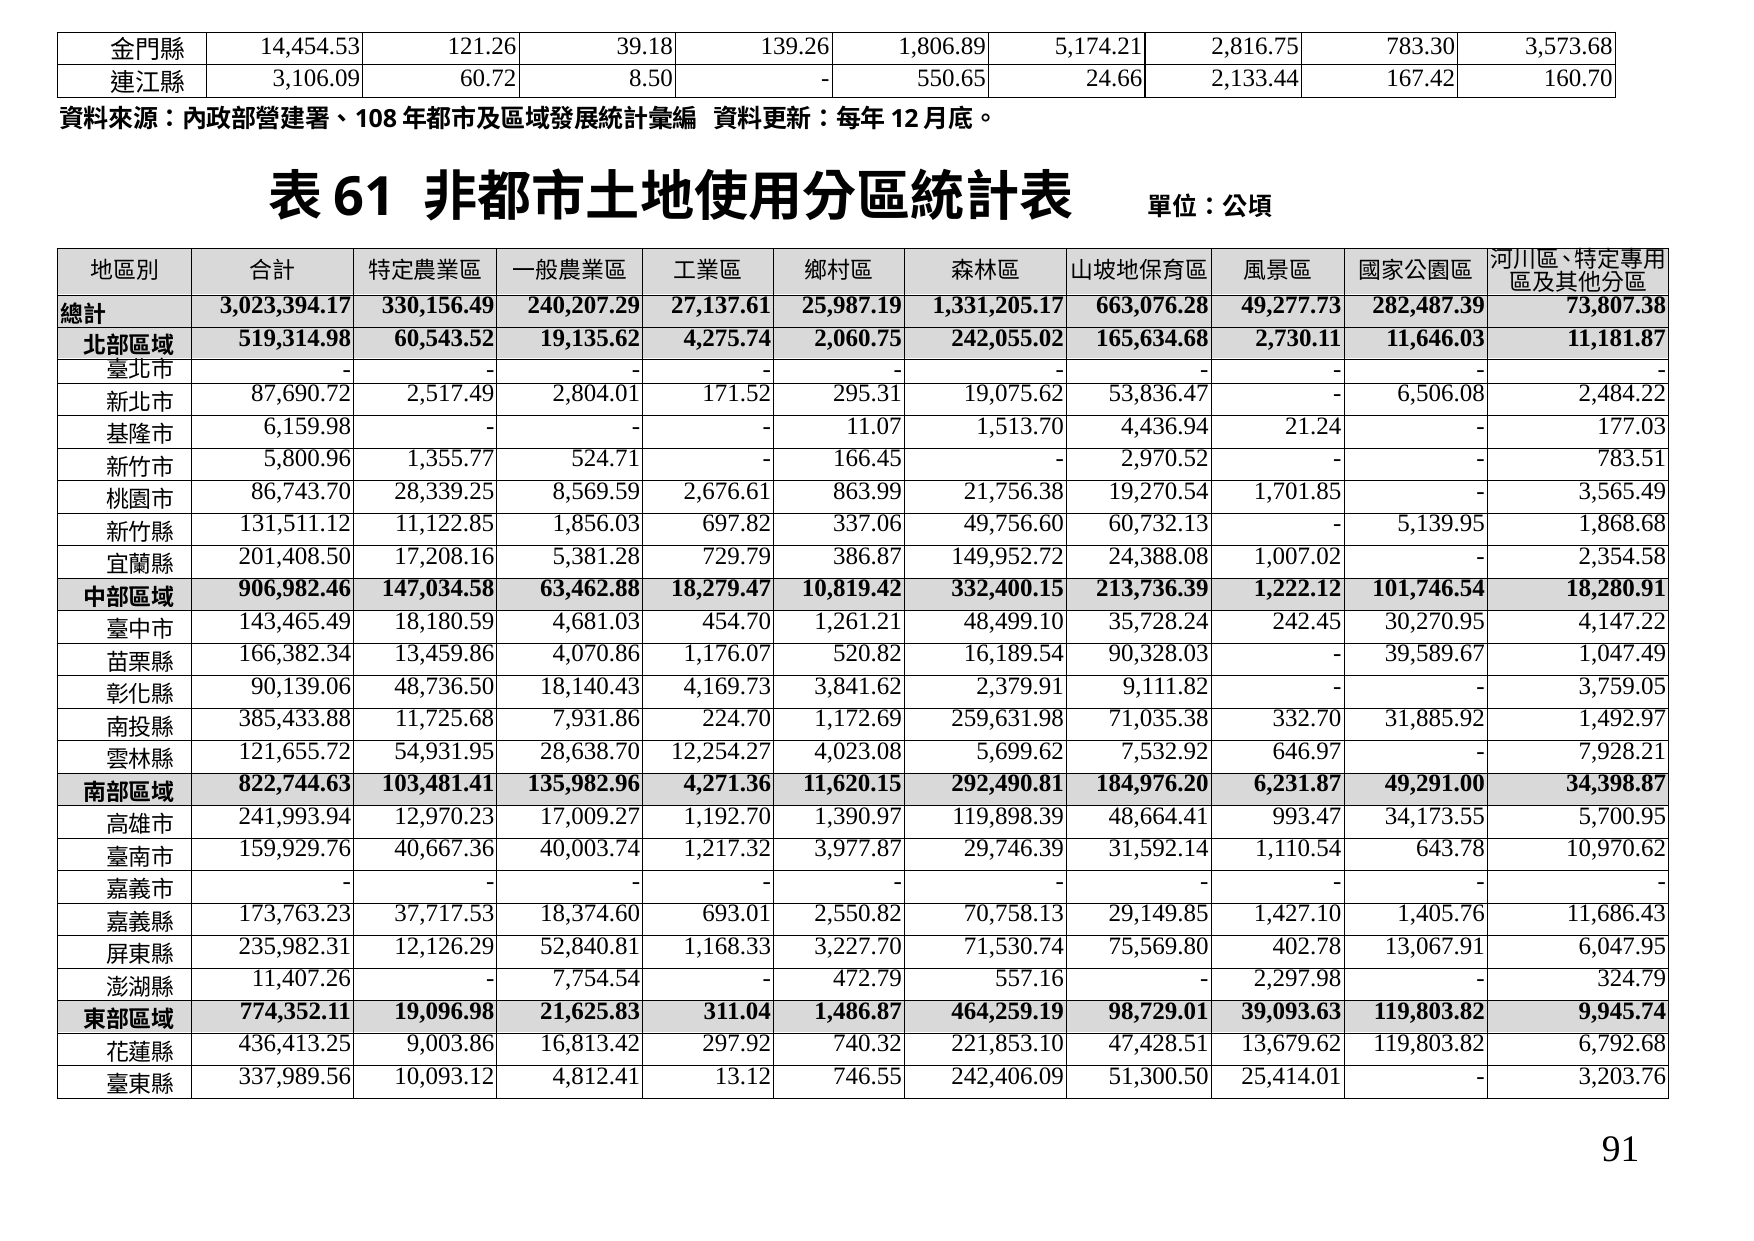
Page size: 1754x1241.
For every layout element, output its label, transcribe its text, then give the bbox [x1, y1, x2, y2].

table_cell 783.51 [1488, 449, 1668, 480]
table_cell - [905, 871, 1066, 902]
table_cell - [1345, 416, 1487, 447]
table_cell 35,728.24 [1067, 611, 1211, 642]
table_cell 4,436.94 [1067, 416, 1211, 447]
table_cell 13.12 [643, 1066, 773, 1097]
table_cell 48,499.10 [905, 611, 1066, 642]
table_cell 7,532.92 [1067, 741, 1211, 772]
table_cell 213,736.39 [1067, 579, 1211, 610]
table_cell 34,173.55 [1345, 806, 1487, 837]
table_cell 8,569.59 [497, 481, 642, 512]
table_cell 2,517.49 [354, 384, 496, 415]
table_cell 90,139.06 [192, 676, 353, 707]
table_cell - [354, 969, 496, 1000]
table_cell 7,754.54 [497, 969, 642, 1000]
table_cell 2,060.75 [774, 328, 904, 358]
subtitle 資料來源：內政部營建署、108年都市及區域發展統計彙編 資料更新：每年12月底。 [59, 98, 1639, 135]
table_cell 60.72 [363, 65, 519, 97]
table_cell 高雄市 [58, 806, 191, 837]
table_cell 1,513.70 [905, 416, 1066, 447]
table_cell 6,231.87 [1212, 774, 1344, 805]
table_cell 693.01 [643, 904, 773, 935]
table_cell 37,717.53 [354, 904, 496, 935]
table_cell - [1345, 871, 1487, 902]
table_cell - [643, 449, 773, 480]
table_cell 783.30 [1302, 33, 1457, 64]
table_cell 1,222.12 [1212, 579, 1344, 610]
table_cell 1,427.10 [1212, 904, 1344, 935]
table_cell 嘉義縣 [58, 904, 191, 935]
table_cell 98,729.01 [1067, 1001, 1211, 1032]
table_cell 4,812.41 [497, 1066, 642, 1097]
table_cell - [1212, 449, 1344, 480]
table_cell 1,110.54 [1212, 839, 1344, 870]
table_cell 3,759.05 [1488, 676, 1668, 707]
table_cell 11,686.43 [1488, 904, 1668, 935]
table_cell 2,297.98 [1212, 969, 1344, 1000]
table_cell 花蓮縣 [58, 1034, 191, 1065]
table_cell 40,003.74 [497, 839, 642, 870]
table_cell - [1345, 546, 1487, 577]
table_cell 464,259.19 [905, 1001, 1066, 1032]
table_cell 1,390.97 [774, 806, 904, 837]
table_cell - [192, 871, 353, 902]
table_cell 6,159.98 [192, 416, 353, 447]
table_cell 桃園市 [58, 481, 191, 512]
table_cell 2,970.52 [1067, 449, 1211, 480]
table_cell 87,690.72 [192, 384, 353, 415]
table_cell 東部區域 [58, 1001, 191, 1032]
table_cell 242.45 [1212, 611, 1344, 642]
table_cell 386.87 [774, 546, 904, 577]
table_cell 中部區域 [58, 579, 191, 610]
table_cell 16,189.54 [905, 644, 1066, 675]
table_header 一般農業區 [497, 249, 642, 294]
table_cell 11.07 [774, 416, 904, 447]
table_cell - [905, 360, 1066, 382]
table_cell 54,931.95 [354, 741, 496, 772]
table_cell - [192, 360, 353, 382]
table_cell 201,408.50 [192, 546, 353, 577]
table_cell 29,746.39 [905, 839, 1066, 870]
table_cell 70,758.13 [905, 904, 1066, 935]
table_cell 119,803.82 [1345, 1034, 1487, 1065]
table_cell 121.26 [363, 33, 519, 64]
table_cell 166.45 [774, 449, 904, 480]
table_cell 13,459.86 [354, 644, 496, 675]
table_cell 1,217.32 [643, 839, 773, 870]
table_cell - [1212, 676, 1344, 707]
table_cell 18,180.59 [354, 611, 496, 642]
table_header 地區別 [58, 249, 191, 294]
table_cell - [643, 871, 773, 902]
table_cell 40,667.36 [354, 839, 496, 870]
table_cell 160.70 [1458, 65, 1615, 97]
table_cell 宜蘭縣 [58, 546, 191, 577]
table_cell 103,481.41 [354, 774, 496, 805]
table_header 鄉村區 [774, 249, 904, 294]
table_cell 519,314.98 [192, 328, 353, 358]
table_cell 240,207.29 [497, 296, 642, 327]
table_cell - [1345, 1066, 1487, 1097]
table_cell 2,484.22 [1488, 384, 1668, 415]
table_cell 472.79 [774, 969, 904, 1000]
table_cell 28,638.70 [497, 741, 642, 772]
table_cell - [774, 360, 904, 382]
table_cell - [643, 360, 773, 382]
table_cell 1,168.33 [643, 936, 773, 967]
table_cell 18,140.43 [497, 676, 642, 707]
table_cell 131,511.12 [192, 514, 353, 545]
table_cell 3,573.68 [1458, 33, 1615, 64]
table_cell 159,929.76 [192, 839, 353, 870]
table_cell 3,227.70 [774, 936, 904, 967]
table_cell 121,655.72 [192, 741, 353, 772]
table_cell 436,413.25 [192, 1034, 353, 1065]
table_cell 2,730.11 [1212, 328, 1344, 358]
table_cell 863.99 [774, 481, 904, 512]
table_cell 337,989.56 [192, 1066, 353, 1097]
table_cell 740.32 [774, 1034, 904, 1065]
table_cell 臺東縣 [58, 1066, 191, 1097]
table_cell 3,565.49 [1488, 481, 1668, 512]
table_cell 1,868.68 [1488, 514, 1668, 545]
table_cell 906,982.46 [192, 579, 353, 610]
table_cell 49,277.73 [1212, 296, 1344, 327]
table_cell 10,819.42 [774, 579, 904, 610]
table_cell 48,664.41 [1067, 806, 1211, 837]
table_cell 643.78 [1345, 839, 1487, 870]
table_cell 11,122.85 [354, 514, 496, 545]
table_cell 73,807.38 [1488, 296, 1668, 327]
table_cell 9,945.74 [1488, 1001, 1668, 1032]
table_cell 16,813.42 [497, 1034, 642, 1065]
table_cell - [1212, 514, 1344, 545]
table_cell 13,067.91 [1345, 936, 1487, 967]
table_cell 1,701.85 [1212, 481, 1344, 512]
table_cell 39,093.63 [1212, 1001, 1344, 1032]
table_cell 4,169.73 [643, 676, 773, 707]
table_cell 臺中市 [58, 611, 191, 642]
table_cell 143,465.49 [192, 611, 353, 642]
table_header 山坡地保育區 [1067, 249, 1211, 294]
table_cell - [1345, 449, 1487, 480]
table_cell 242,406.09 [905, 1066, 1066, 1097]
table_cell - [354, 360, 496, 382]
table_cell 11,407.26 [192, 969, 353, 1000]
table_cell 新竹市 [58, 449, 191, 480]
table_cell 2,816.75 [1146, 33, 1301, 64]
table_cell 75,569.80 [1067, 936, 1211, 967]
table_cell 119,803.82 [1345, 1001, 1487, 1032]
table_cell 524.71 [497, 449, 642, 480]
table_cell 135,982.96 [497, 774, 642, 805]
table_cell 52,840.81 [497, 936, 642, 967]
table_cell 242,055.02 [905, 328, 1066, 358]
table_cell 31,885.92 [1345, 709, 1487, 740]
table_cell 2,804.01 [497, 384, 642, 415]
table_cell 51,300.50 [1067, 1066, 1211, 1097]
table_cell 1,047.49 [1488, 644, 1668, 675]
table_cell 454.70 [643, 611, 773, 642]
table_cell - [774, 871, 904, 902]
table_cell 49,291.00 [1345, 774, 1487, 805]
table_cell 330,156.49 [354, 296, 496, 327]
table_cell 5,699.62 [905, 741, 1066, 772]
table_cell 3,841.62 [774, 676, 904, 707]
table_cell 19,075.62 [905, 384, 1066, 415]
table_cell - [1488, 871, 1668, 902]
table_cell 241,993.94 [192, 806, 353, 837]
table_cell 774,352.11 [192, 1001, 353, 1032]
table_cell 3,023,394.17 [192, 296, 353, 327]
table_cell 1,355.77 [354, 449, 496, 480]
table_cell 311.04 [643, 1001, 773, 1032]
table_cell - [1345, 481, 1487, 512]
table_cell 697.82 [643, 514, 773, 545]
table_cell 2,676.61 [643, 481, 773, 512]
table_cell 21.24 [1212, 416, 1344, 447]
table_cell 663,076.28 [1067, 296, 1211, 327]
table_cell - [1345, 676, 1487, 707]
table_cell 5,800.96 [192, 449, 353, 480]
table_cell 27,137.61 [643, 296, 773, 327]
table_cell 90,328.03 [1067, 644, 1211, 675]
table_cell 1,856.03 [497, 514, 642, 545]
table_cell - [1067, 360, 1211, 382]
subtitle 表61 非都市土地使用分區統計表 單位：公頃 [59, 135, 1639, 248]
table_cell 19,270.54 [1067, 481, 1211, 512]
table_cell 63,462.88 [497, 579, 642, 610]
table_cell - [497, 416, 642, 447]
table_cell - [1345, 741, 1487, 772]
table_cell 31,592.14 [1067, 839, 1211, 870]
table_cell 1,492.97 [1488, 709, 1668, 740]
table_cell - [676, 65, 832, 97]
table_header 工業區 [643, 249, 773, 294]
table_cell 646.97 [1212, 741, 1344, 772]
table_cell 53,836.47 [1067, 384, 1211, 415]
table_cell 139.26 [676, 33, 832, 64]
table_cell 嘉義市 [58, 871, 191, 902]
table_cell 746.55 [774, 1066, 904, 1097]
table_cell 177.03 [1488, 416, 1668, 447]
table_cell - [354, 416, 496, 447]
table_cell 1,806.89 [833, 33, 988, 64]
table_cell 295.31 [774, 384, 904, 415]
table_cell 221,853.10 [905, 1034, 1066, 1065]
table_cell 4,681.03 [497, 611, 642, 642]
table_cell 147,034.58 [354, 579, 496, 610]
table_cell 550.65 [833, 65, 988, 97]
table_cell 7,928.21 [1488, 741, 1668, 772]
table_cell 71,035.38 [1067, 709, 1211, 740]
table_cell 1,331,205.17 [905, 296, 1066, 327]
table_cell 19,135.62 [497, 328, 642, 358]
table_cell 171.52 [643, 384, 773, 415]
table_cell 苗栗縣 [58, 644, 191, 675]
table_cell 3,203.76 [1488, 1066, 1668, 1097]
table_cell 4,070.86 [497, 644, 642, 675]
table_cell - [354, 871, 496, 902]
table_cell 6,047.95 [1488, 936, 1668, 967]
table_cell 49,756.60 [905, 514, 1066, 545]
table_cell 165,634.68 [1067, 328, 1211, 358]
table_cell 2,354.58 [1488, 546, 1668, 577]
table_cell 屏東縣 [58, 936, 191, 967]
table_cell 235,982.31 [192, 936, 353, 967]
table_cell 7,931.86 [497, 709, 642, 740]
table_cell 47,428.51 [1067, 1034, 1211, 1065]
table_header 風景區 [1212, 249, 1344, 294]
table_cell 520.82 [774, 644, 904, 675]
table_cell 14,454.53 [207, 33, 362, 64]
table_cell - [1212, 384, 1344, 415]
table_cell 86,743.70 [192, 481, 353, 512]
table_cell - [1212, 360, 1344, 382]
table_cell 282,487.39 [1345, 296, 1487, 327]
table_cell - [1067, 871, 1211, 902]
table_cell 101,746.54 [1345, 579, 1487, 610]
table_cell 6,506.08 [1345, 384, 1487, 415]
table_cell 新北市 [58, 384, 191, 415]
table_cell 332.70 [1212, 709, 1344, 740]
table_cell 119,898.39 [905, 806, 1066, 837]
table_cell 29,149.85 [1067, 904, 1211, 935]
table_cell 4,275.74 [643, 328, 773, 358]
table_cell 12,970.23 [354, 806, 496, 837]
table_cell - [1212, 644, 1344, 675]
table_cell 9,003.86 [354, 1034, 496, 1065]
table_cell 13,679.62 [1212, 1034, 1344, 1065]
table_cell 10,093.12 [354, 1066, 496, 1097]
table_cell 1,261.21 [774, 611, 904, 642]
table_cell 1,192.70 [643, 806, 773, 837]
table_header 合計 [192, 249, 353, 294]
table_cell 總計 [58, 296, 191, 327]
table_cell 雲林縣 [58, 741, 191, 772]
table_cell 24.66 [989, 65, 1144, 97]
table_cell 18,280.91 [1488, 579, 1668, 610]
table_cell 30,270.95 [1345, 611, 1487, 642]
table_cell 連江縣 [58, 65, 206, 97]
table_cell 新竹縣 [58, 514, 191, 545]
table_cell 12,254.27 [643, 741, 773, 772]
table_cell 822,744.63 [192, 774, 353, 805]
table_cell 10,970.62 [1488, 839, 1668, 870]
table_header 森林區 [905, 249, 1066, 294]
table_cell 297.92 [643, 1034, 773, 1065]
table_cell 259,631.98 [905, 709, 1066, 740]
table_header 國家公園區 [1345, 249, 1487, 294]
table_cell - [497, 360, 642, 382]
table_cell 2,379.91 [905, 676, 1066, 707]
table_cell 17,009.27 [497, 806, 642, 837]
table_cell 18,374.60 [497, 904, 642, 935]
table_cell 澎湖縣 [58, 969, 191, 1000]
table_cell 993.47 [1212, 806, 1344, 837]
table_cell - [1345, 969, 1487, 1000]
table_cell 21,756.38 [905, 481, 1066, 512]
table_cell 60,732.13 [1067, 514, 1211, 545]
table_cell 1,176.07 [643, 644, 773, 675]
table_cell 729.79 [643, 546, 773, 577]
table_cell 金門縣 [58, 33, 206, 64]
table_cell 149,952.72 [905, 546, 1066, 577]
table_cell 39,589.67 [1345, 644, 1487, 675]
table_cell 基隆市 [58, 416, 191, 447]
table_cell 北部區域 [58, 328, 191, 358]
table_cell 12,126.29 [354, 936, 496, 967]
table_cell 17,208.16 [354, 546, 496, 577]
table_cell 385,433.88 [192, 709, 353, 740]
table_cell - [905, 449, 1066, 480]
table_cell 5,381.28 [497, 546, 642, 577]
table_cell 34,398.87 [1488, 774, 1668, 805]
table_cell 167.42 [1302, 65, 1457, 97]
table_cell 39.18 [520, 33, 675, 64]
table_cell 11,181.87 [1488, 328, 1668, 358]
table_cell 11,620.15 [774, 774, 904, 805]
table_cell 28,339.25 [354, 481, 496, 512]
table_cell 173,763.23 [192, 904, 353, 935]
table_cell 337.06 [774, 514, 904, 545]
table_cell 2,133.44 [1146, 65, 1301, 97]
table_cell 8.50 [520, 65, 675, 97]
table_cell 25,987.19 [774, 296, 904, 327]
table_cell - [643, 969, 773, 1000]
table_cell 2,550.82 [774, 904, 904, 935]
table_cell 1,172.69 [774, 709, 904, 740]
table_cell 3,106.09 [207, 65, 362, 97]
table_cell 24,388.08 [1067, 546, 1211, 577]
table_cell 25,414.01 [1212, 1066, 1344, 1097]
table_cell 5,139.95 [1345, 514, 1487, 545]
table_cell 4,023.08 [774, 741, 904, 772]
table_cell 臺北市 [58, 360, 191, 382]
table_cell 4,271.36 [643, 774, 773, 805]
table_cell 9,111.82 [1067, 676, 1211, 707]
table_cell - [1067, 969, 1211, 1000]
table_cell 166,382.34 [192, 644, 353, 675]
table_cell 彰化縣 [58, 676, 191, 707]
table_cell - [1488, 360, 1668, 382]
table_cell 48,736.50 [354, 676, 496, 707]
table_cell 4,147.22 [1488, 611, 1668, 642]
table_cell 18,279.47 [643, 579, 773, 610]
table_cell 184,976.20 [1067, 774, 1211, 805]
table_cell 19,096.98 [354, 1001, 496, 1032]
table_cell 臺南市 [58, 839, 191, 870]
table_cell - [497, 871, 642, 902]
table_cell - [1212, 871, 1344, 902]
table_header 河川區、特定專用區及其他分區 [1488, 249, 1668, 294]
table_cell 南部區域 [58, 774, 191, 805]
table_cell 11,725.68 [354, 709, 496, 740]
table_cell 5,700.95 [1488, 806, 1668, 837]
table_cell 1,405.76 [1345, 904, 1487, 935]
table_cell 557.16 [905, 969, 1066, 1000]
table_header 特定農業區 [354, 249, 496, 294]
table_cell 21,625.83 [497, 1001, 642, 1032]
table_cell 南投縣 [58, 709, 191, 740]
table_cell 71,530.74 [905, 936, 1066, 967]
table_cell 292,490.81 [905, 774, 1066, 805]
table_cell 6,792.68 [1488, 1034, 1668, 1065]
table_cell 332,400.15 [905, 579, 1066, 610]
table_cell 60,543.52 [354, 328, 496, 358]
table_cell 1,007.02 [1212, 546, 1344, 577]
table_cell - [1345, 360, 1487, 382]
table_cell 324.79 [1488, 969, 1668, 1000]
table_cell 1,486.87 [774, 1001, 904, 1032]
table_cell 224.70 [643, 709, 773, 740]
table_cell 11,646.03 [1345, 328, 1487, 358]
table_cell - [643, 416, 773, 447]
table_cell 5,174.21 [989, 33, 1144, 64]
table_cell 3,977.87 [774, 839, 904, 870]
table_cell 402.78 [1212, 936, 1344, 967]
